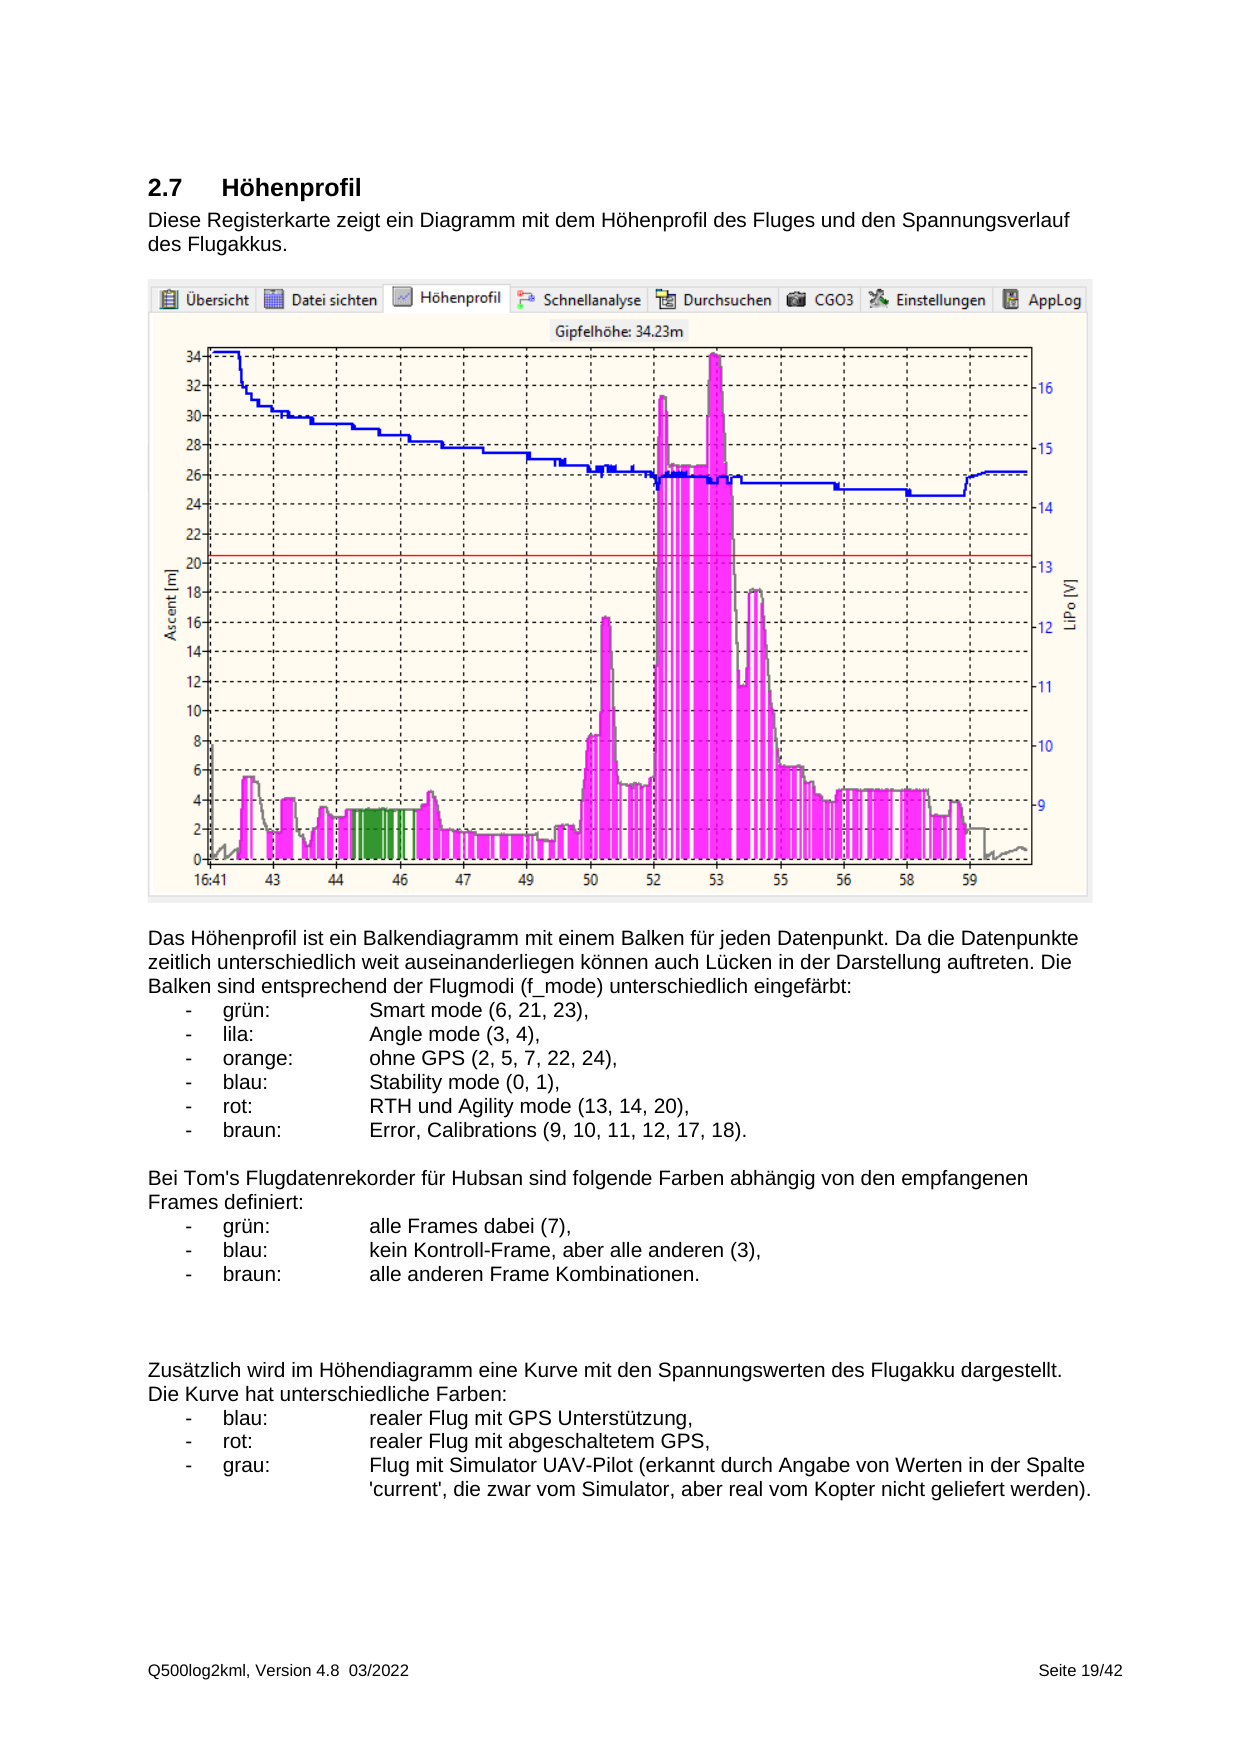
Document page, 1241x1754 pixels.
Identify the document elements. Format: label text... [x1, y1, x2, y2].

list lila: Angle mode (3, 4), [185, 1022, 1093, 1046]
list grün: alle Frames dabei (7), [185, 1214, 1093, 1238]
list grau: Flug mit Simulator UAV-Pilot (erkannt durch Angabe von Werten in der Spalte [185, 1453, 1093, 1477]
text 'current', die zwar vom Simulator, aber real vom Kopter nicht geliefert werden). [369, 1477, 1093, 1501]
list rot: RTH und Agility mode (13, 14, 20), [185, 1094, 1093, 1118]
subtitle Höhenprofil [148, 173, 1093, 201]
picture [147, 279, 1093, 903]
text Das Höhenprofil ist ein Balkendiagramm mit einem Balken für jeden Datenpunkt. Da die Datenpunkte zeitlich unterschiedlich weit auseinanderliegen können auch Lücken in der Darstellung auftreten. Die Balken sind entsprechend der Flugmodi (f_mode) unterschiedlich eingefärbt: [148, 926, 1093, 998]
list braun: alle anderen Frame Kombinationen. [185, 1262, 1093, 1286]
list grün: Smart mode (6, 21, 23), [185, 998, 1093, 1022]
text Zusätzlich wird im Höhendiagramm eine Kurve mit den Spannungswerten des Flugakku dargestellt. Die Kurve hat unterschiedliche Farben: [148, 1357, 1093, 1405]
list rot: realer Flug mit abgeschaltetem GPS, [185, 1429, 1093, 1453]
text Diese Registerkarte zeigt ein Diagramm mit dem Höhenprofil des Fluges und den Spannungsverlauf des Flugakkus. [148, 208, 1093, 256]
list blau: Stability mode (0, 1), [185, 1070, 1093, 1094]
list braun: Error, Calibrations (9, 10, 11, 12, 17, 18). [185, 1118, 1093, 1142]
list orange: ohne GPS (2, 5, 7, 22, 24), [185, 1046, 1093, 1070]
list blau: realer Flug mit GPS Unterstützung, [185, 1405, 1093, 1429]
text Bei Tom's Flugdatenrekorder für Hubsan sind folgende Farben abhängig von den empfangenen Frames definiert: [148, 1166, 1093, 1214]
list blau: kein Kontroll-Frame, aber alle anderen (3), [185, 1238, 1093, 1262]
